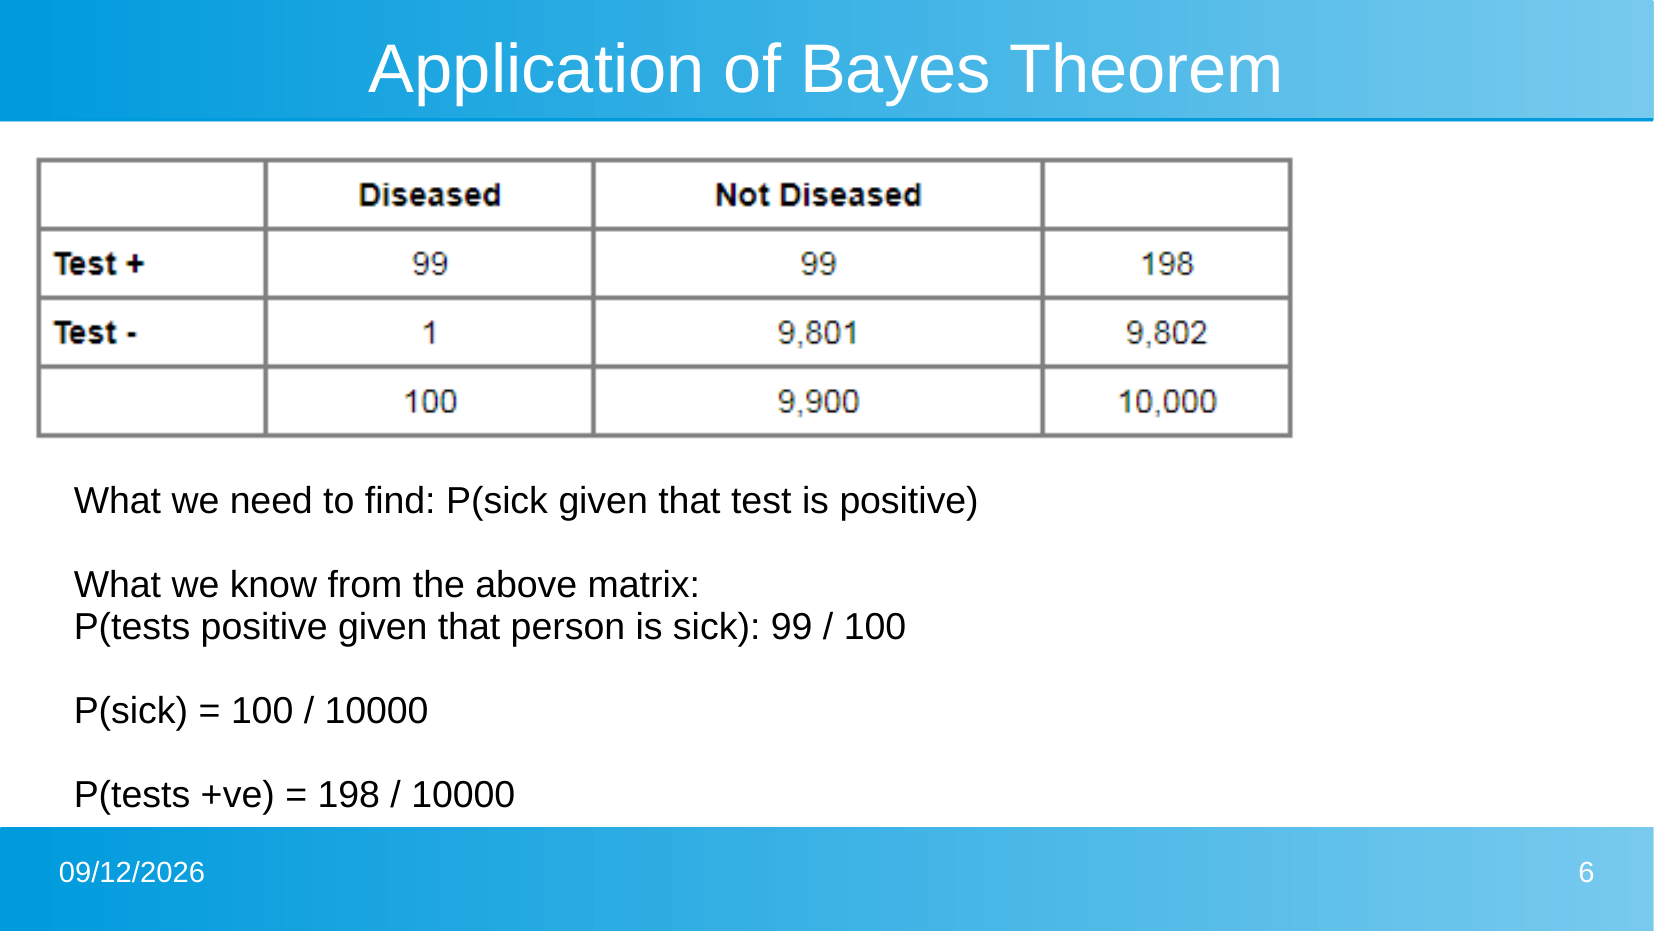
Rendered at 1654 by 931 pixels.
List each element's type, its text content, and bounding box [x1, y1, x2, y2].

picture [28, 147, 1300, 443]
text_box What we need to find: P(sick given that test is positive) What we know from the above matrix: P(tests positive given that person is sick): 99 / 100 P(sick) = 100 / 10000 P(tests +ve) = 198 / 10000 [59, 472, 1329, 824]
title Application of Bayes Theorem [59, 29, 1595, 108]
